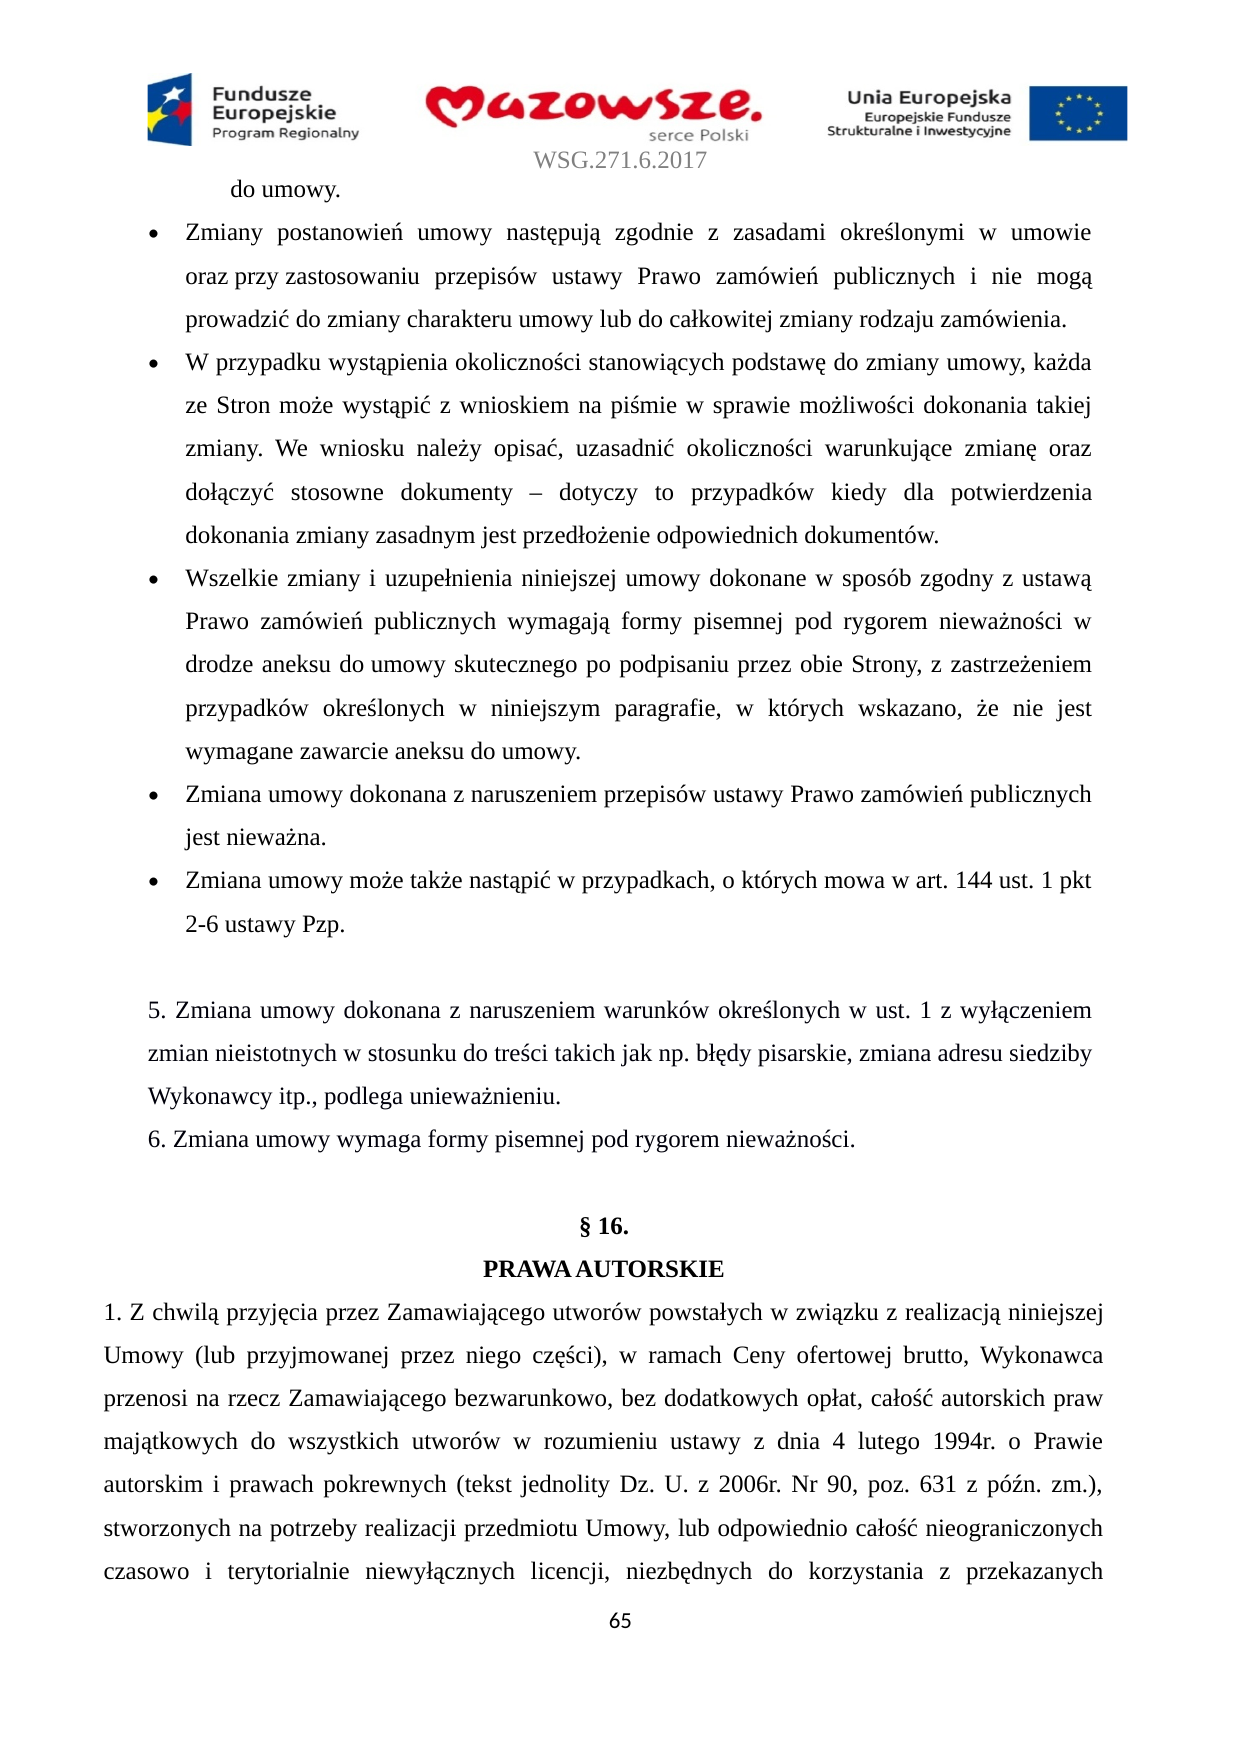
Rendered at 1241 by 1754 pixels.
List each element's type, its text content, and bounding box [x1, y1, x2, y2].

text § 16. [103, 1211, 1104, 1239]
list do umowy. [185, 174, 1093, 203]
text PRAWA AUTORSKIE [103, 1254, 1104, 1283]
text 1. Z chwilą przyjęcia przez Zamawiającego utworów powstałych w związku z realizacją niniejszej Umowy (lub przyjmowanej przez niego części), w ramach Ceny ofertowej brutto, Wykonawca przenosi na rzecz Zamawiającego bezwarunkowo, bez dodatkowych opłat, całość autorskich praw majątkowych do wszystkich utworów w rozumieniu ustawy z dnia 4 lutego 1994r. o Prawie autorskim i prawach pokrewnych (tekst jednolity Dz. U. z 2006r. Nr 90, poz. 631 z późn. zm.), stworzonych na potrzeby realizacji przedmiotu Umowy, lub odpowiednio całość nieograniczonych czasowo i terytorialnie niewyłącznych licencji, niezbędnych do korzystania z przekazanych [103, 1297, 1104, 1584]
text 5. Zmiana umowy dokonana z naruszeniem warunków określonych w ust. 1 z wyłączeniem zmian nieistotnych w stosunku do treści takich jak np. błędy pisarskie, zmiana adresu siedziby Wykonawcy itp., podlega unieważnieniu. [148, 995, 1093, 1110]
text 6. Zmiana umowy wymaga formy pisemnej pod rygorem nieważności. [148, 1124, 1093, 1153]
list W przypadku wystąpienia okoliczności stanowiących podstawę do zmiany umowy, każda ze Stron może wystąpić z wnioskiem na piśmie w sprawie możliwości dokonania takiej zmiany. We wniosku należy opisać, uzasadnić okoliczności warunkujące zmianę oraz dołączyć stosowne dokumenty – dotyczy to przypadków kiedy dla potwierdzenia dokonania zmiany zasadnym jest przedłożenie odpowiednich dokumentów. [148, 347, 1093, 548]
list Wszelkie zmiany i uzupełnienia niniejszej umowy dokonane w sposób zgodny z ustawą Prawo zamówień publicznych wymagają formy pisemnej pod rygorem nieważności w drodze aneksu do umowy skutecznego po podpisaniu przez obie Strony, z zastrzeżeniem przypadków określonych w niniejszym paragrafie, w których wskazano, że nie jest wymagane zawarcie aneksu do umowy. [148, 563, 1093, 764]
list Zmiana umowy może także nastąpić w przypadkach, o których mowa w art. 144 ust. 1 pkt 2-6 ustawy Pzp. [148, 865, 1093, 938]
list Zmiany postanowień umowy następują zgodnie z zasadami określonymi w umowie oraz przy zastosowaniu przepisów ustawy Prawo zamówień publicznych i nie mogą prowadzić do zmiany charakteru umowy lub do całkowitej zmiany rodzaju zamówienia. [148, 217, 1093, 333]
list Zmiana umowy dokonana z naruszeniem przepisów ustawy Prawo zamówień publicznych jest nieważna. [148, 779, 1093, 851]
